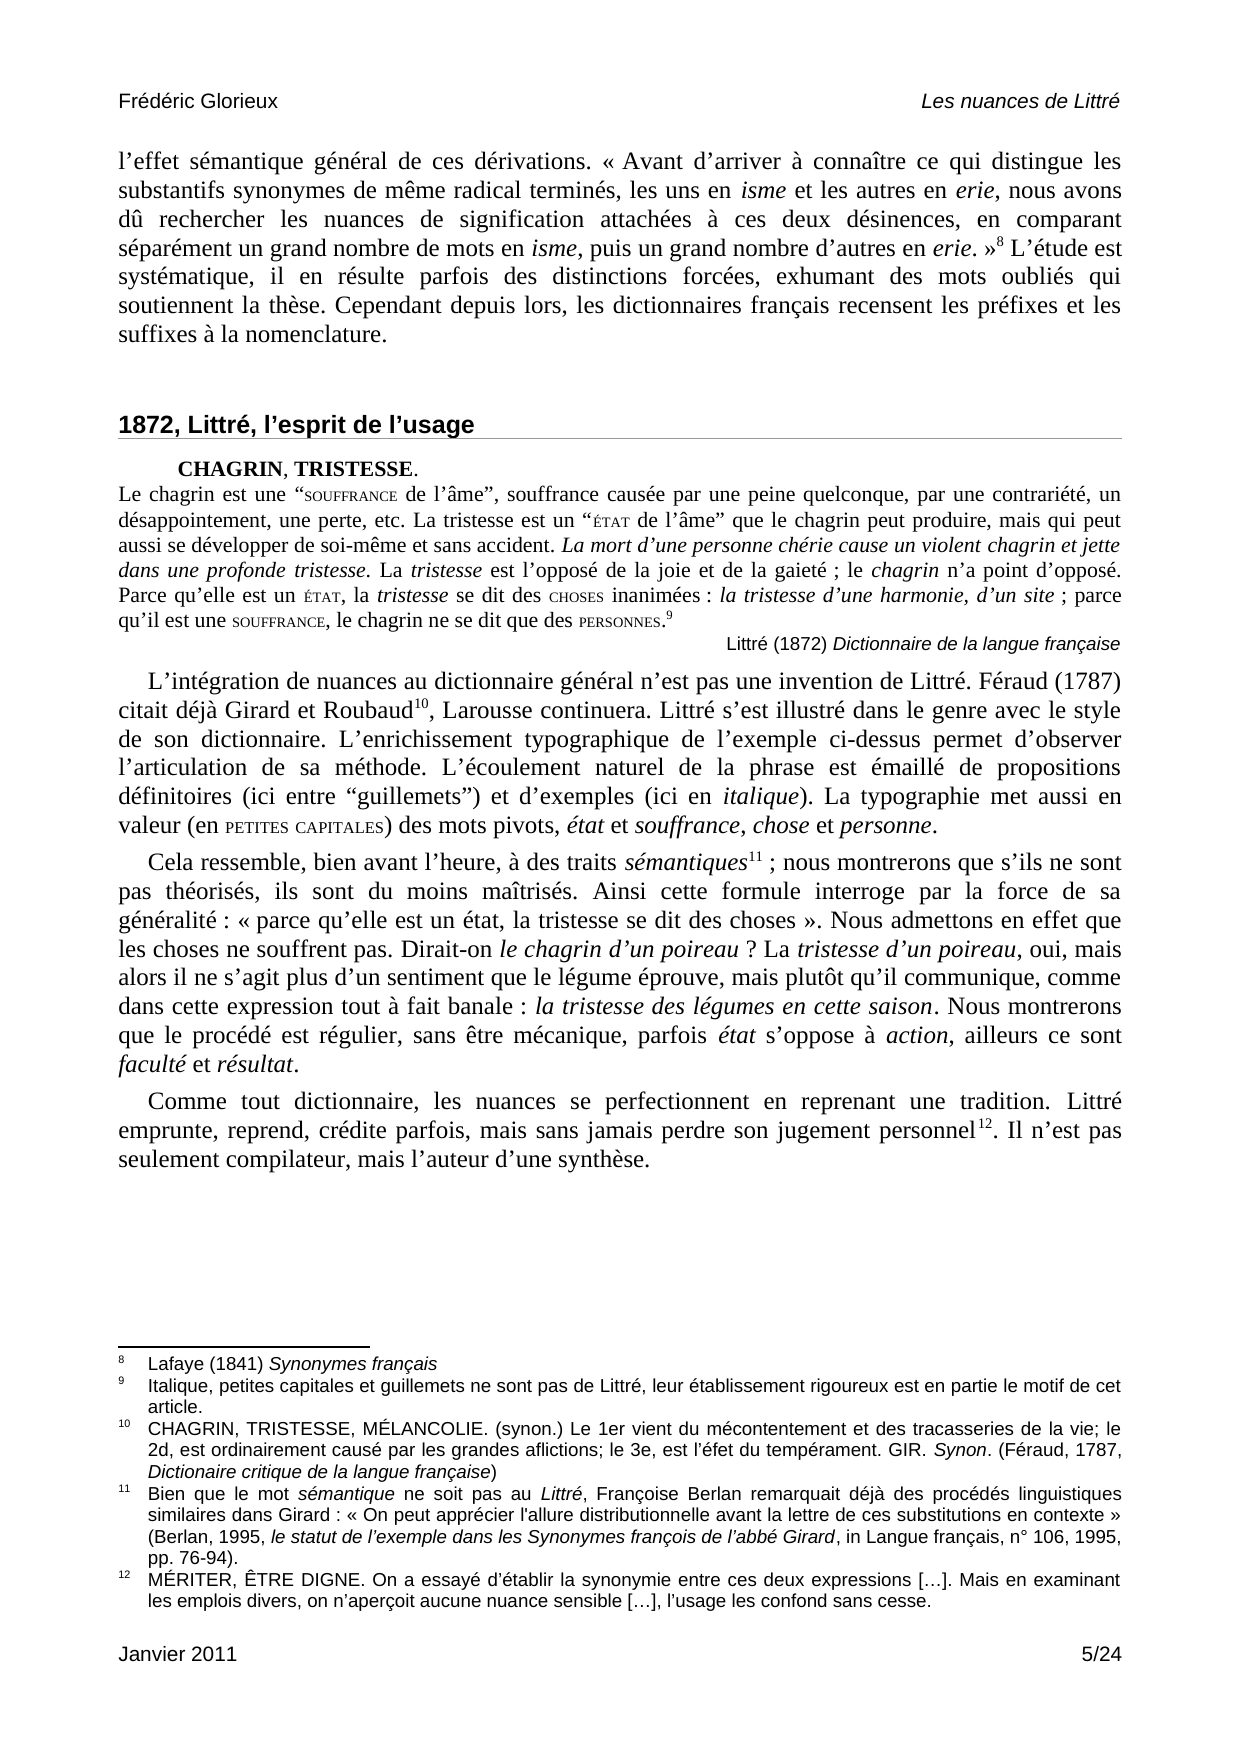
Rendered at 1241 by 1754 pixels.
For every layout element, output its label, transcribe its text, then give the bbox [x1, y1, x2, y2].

text Cela ressemble, bien avant l’heure, à des traits sémantiques ; nous montrerons que s’ils ne sont pas théorisés, ils sont du moins maîtrisés. Ainsi cette formule interroge par la force de sa généralité : « parce qu’elle est un état, la tristesse se dit des choses ». Nous admettons en effet que les choses ne souffrent pas. Dirait-on le chagrin d’un poireau ? La tristesse d’un poireau, oui, mais alors il ne s’agit plus d’un sentiment que le légume éprouve, mais plutôt qu’il communique, comme dans cette expression tout à fait banale : la tristesse des légumes en cette saison. Nous montrerons que le procédé est régulier, sans être mécanique, parfois état s’oppose à action, ailleurs ce sont faculté et résultat. [118, 847, 1122, 1077]
text Comme tout dictionnaire, les nuances se perfectionnent en reprenant une tradition. Littré emprunte, reprend, crédite parfois, mais sans jamais perdre son jugement personnel. Il n’est pas seulement compilateur, mais l’auteur d’une synthèse. [118, 1086, 1122, 1173]
text Lafaye (1841) Synonymes français [118, 1353, 1122, 1374]
text l’effet sémantique général de ces dérivations. « Avant d’arriver à connaître ce qui distingue les substantifs synonymes de même radical terminés, les uns en isme et les autres en erie, nous avons dû rechercher les nuances de signification attachées à ces deux désinences, en comparant séparément un grand nombre de mots en isme, puis un grand nombre d’autres en erie. » L’étude est systématique, il en résulte parfois des distinctions forcées, exhumant des mots oubliés qui soutiennent la thèse. Cependant depuis lors, les dictionnaires français recensent les préfixes et les suffixes à la nomenclature. [118, 146, 1122, 348]
text L’intégration de nuances au dictionnaire général n’est pas une invention de Littré. Féraud (1787) citait déjà Girard et Roubaud, Larousse continuera. Littré s’est illustré dans le genre avec le style de son dictionnaire. L’enrichissement typographique de l’exemple ci-dessus permet d’observer l’articulation de sa méthode. L’écoulement naturel de la phrase est émaillé de propositions définitoires (ici entre “guillemets”) et d’exemples (ici en italique). La typographie met aussi en valeur (en petites capitales) des mots pivots, état et souffrance, chose et personne. [118, 666, 1122, 839]
text Italique, petites capitales et guillemets ne sont pas de Littré, leur établissement rigoureux est en partie le motif de cet article. [118, 1374, 1122, 1418]
text Bien que le mot sémantique ne soit pas au Littré, Françoise Berlan remarquait déjà des procédés linguistiques similaires dans Girard : « On peut apprécier l'allure distributionnelle avant la lettre de ces substitutions en contexte » (Berlan, 1995, le statut de l’exemple dans les Synonymes françois de l’abbé Girard, in Langue français, n° 106, 1995, pp. 76-94). [118, 1482, 1122, 1568]
text CHAGRIN, TRISTESSE, MÉLANCOLIE. (synon.) Le 1er vient du mécontentement et des tracasseries de la vie; le 2d, est ordinairement causé par les grandes aflictions; le 3e, est l’éfet du tempérament. GIR. Synon. (Féraud, 1787, Dictionaire critique de la langue française) [118, 1418, 1122, 1482]
text Littré (1872) Dictionnaire de la langue française [118, 633, 1122, 654]
subtitle 1872, Littré, l’esprit de l’usage [118, 410, 1122, 438]
text CHAGRIN, TRISTESSE. Le chagrin est une “souffrance de l’âme”, souffrance causée par une peine quelconque, par une contrariété, un désappointement, une perte, etc. La tristesse est un “état de l’âme” que le chagrin peut produire, mais qui peut aussi se développer de soi-même et sans accident. La mort d’une personne chérie cause un violent chagrin et jette dans une profonde tristesse. La tristesse est l’opposé de la joie et de la gaieté ; le chagrin n’a point d’opposé. Parce qu’elle est un état, la tristesse se dit des choses inanimées : la tristesse d’une harmonie, d’un site ; parce qu’il est une souffrance, le chagrin ne se dit que des personnes. [118, 456, 1122, 633]
text MÉRITER, ÊTRE DIGNE. On a essayé d’établir la synonymie entre ces deux expressions […]. Mais en examinant les emplois divers, on n’aperçoit aucune nuance sensible […], l’usage les confond sans cesse. [118, 1568, 1122, 1612]
